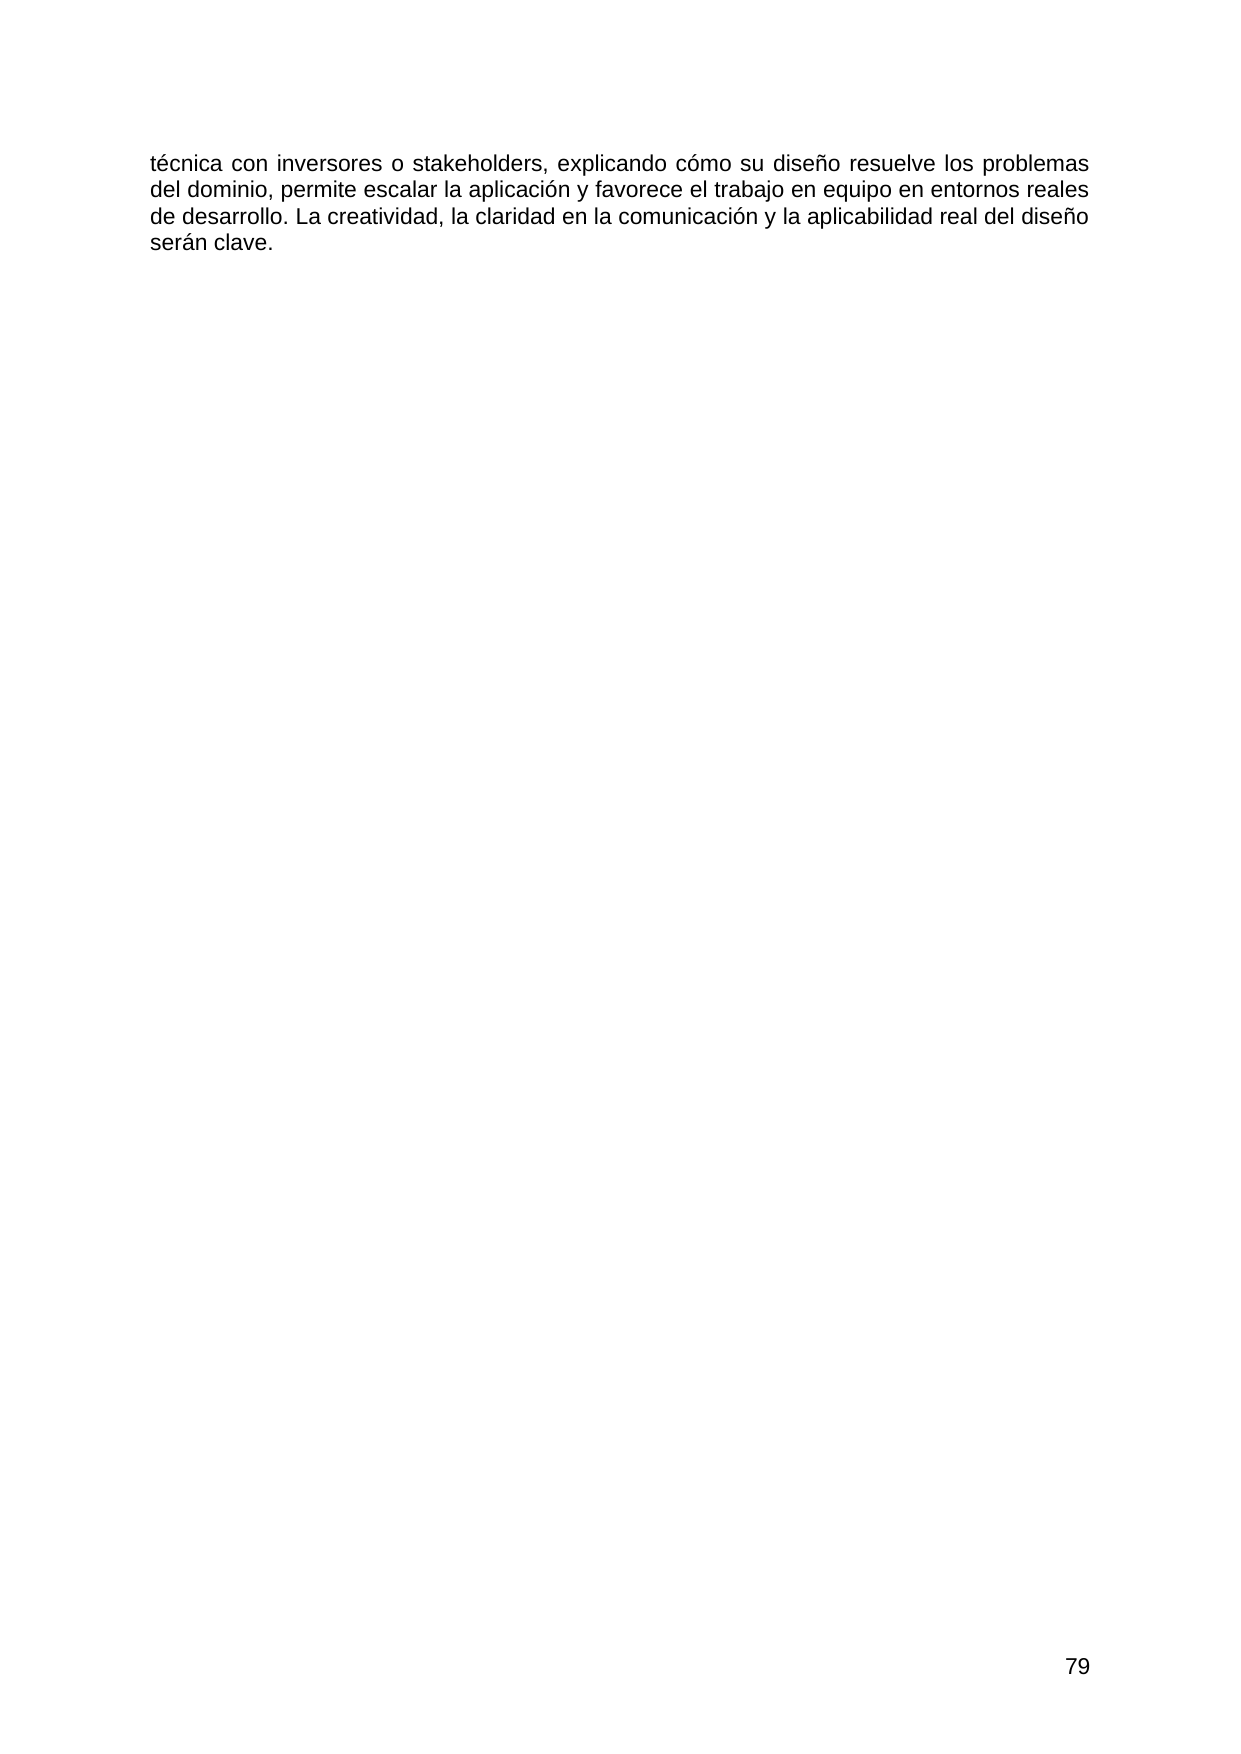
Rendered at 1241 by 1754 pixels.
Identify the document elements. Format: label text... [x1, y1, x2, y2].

text técnica con inversores o stakeholders, explicando cómo su diseño resuelve los problemas del dominio, permite escalar la aplicación y favorece el trabajo en equipo en entornos reales de desarrollo. La creatividad, la claridad en la comunicación y la aplicabilidad real del diseño serán clave. [150, 150, 1090, 255]
